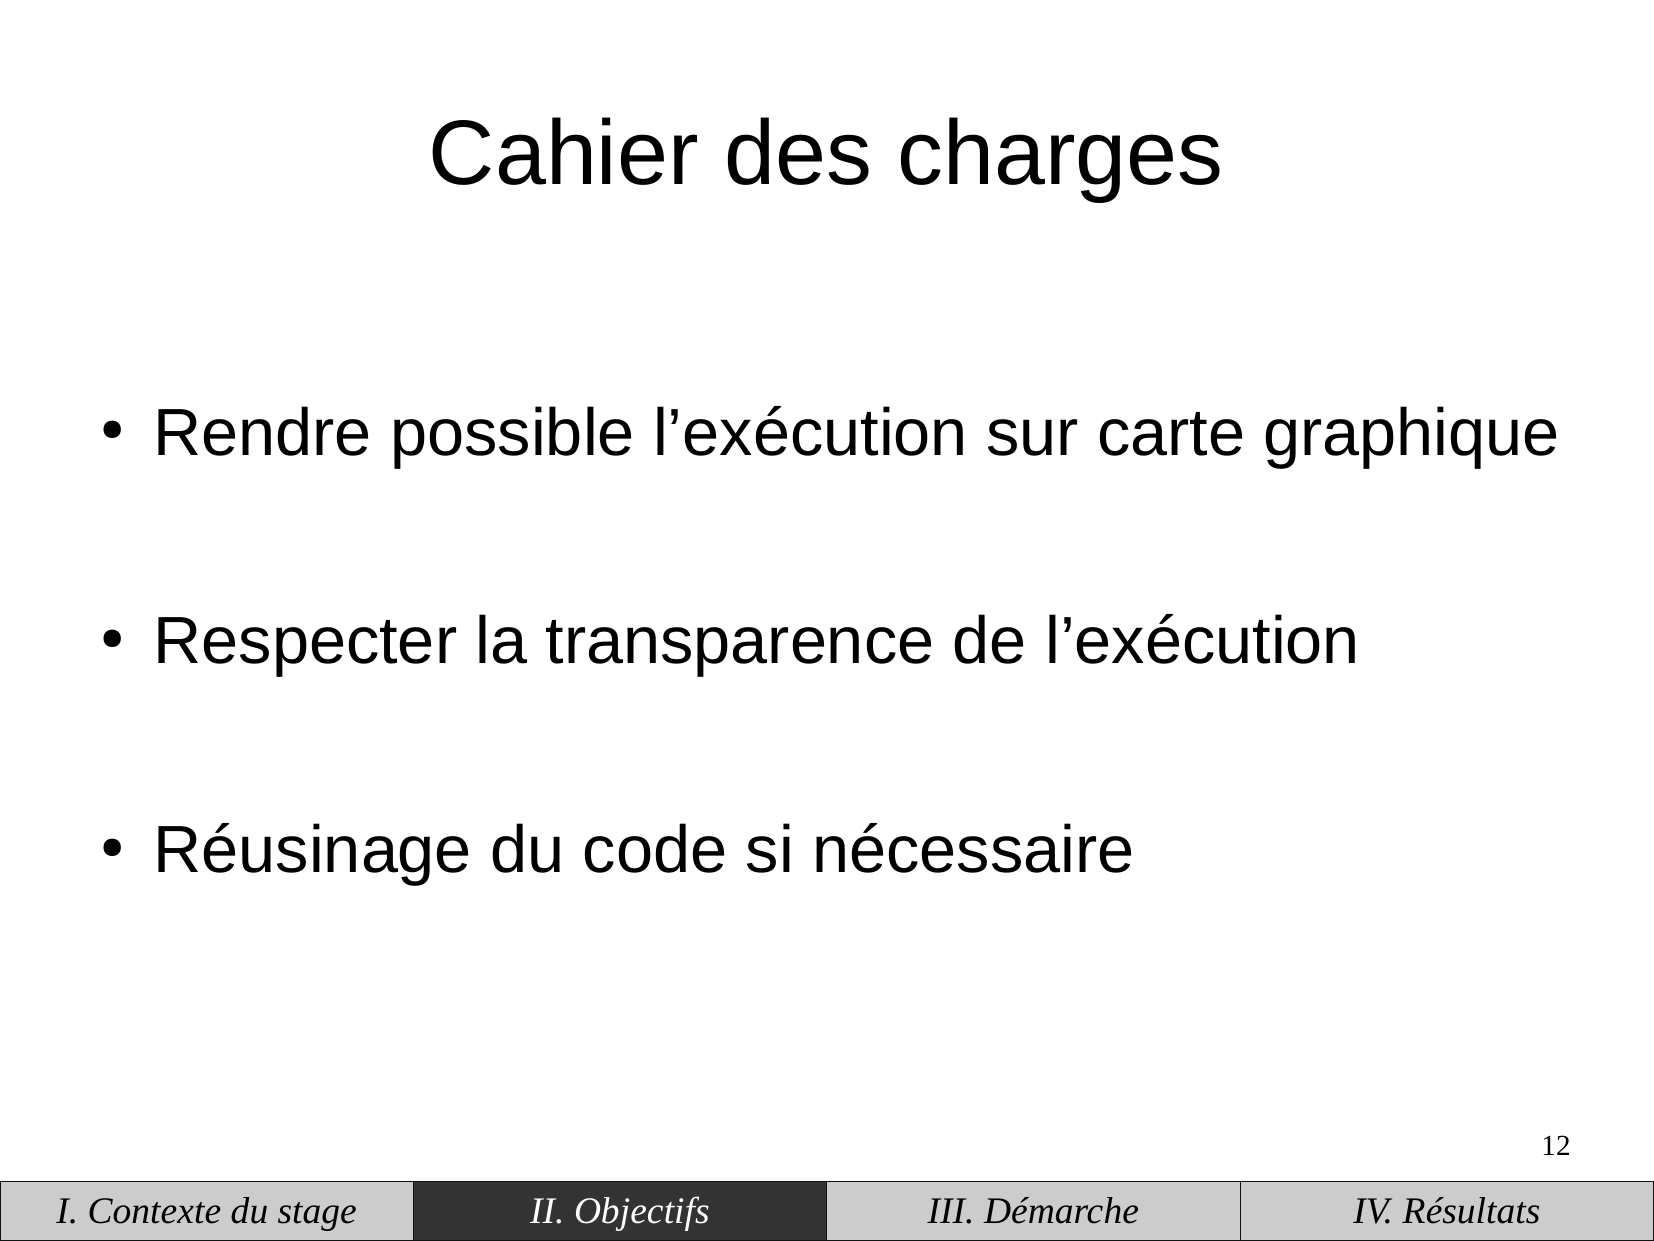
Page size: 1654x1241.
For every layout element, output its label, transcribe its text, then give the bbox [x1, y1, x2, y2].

text_box II. Objectifs [413, 1181, 826, 1241]
list Rendre possible l’exécution sur carte graphique Respecter la transparence de l’exécution Réusinage du code si nécessaire [82, 290, 1571, 1010]
text_box I. Contexte du stage [0, 1181, 413, 1241]
text_box III. Démarche [826, 1181, 1240, 1241]
text_box IV. Résultats [1240, 1181, 1654, 1241]
title Cahier des charges [82, 49, 1571, 257]
